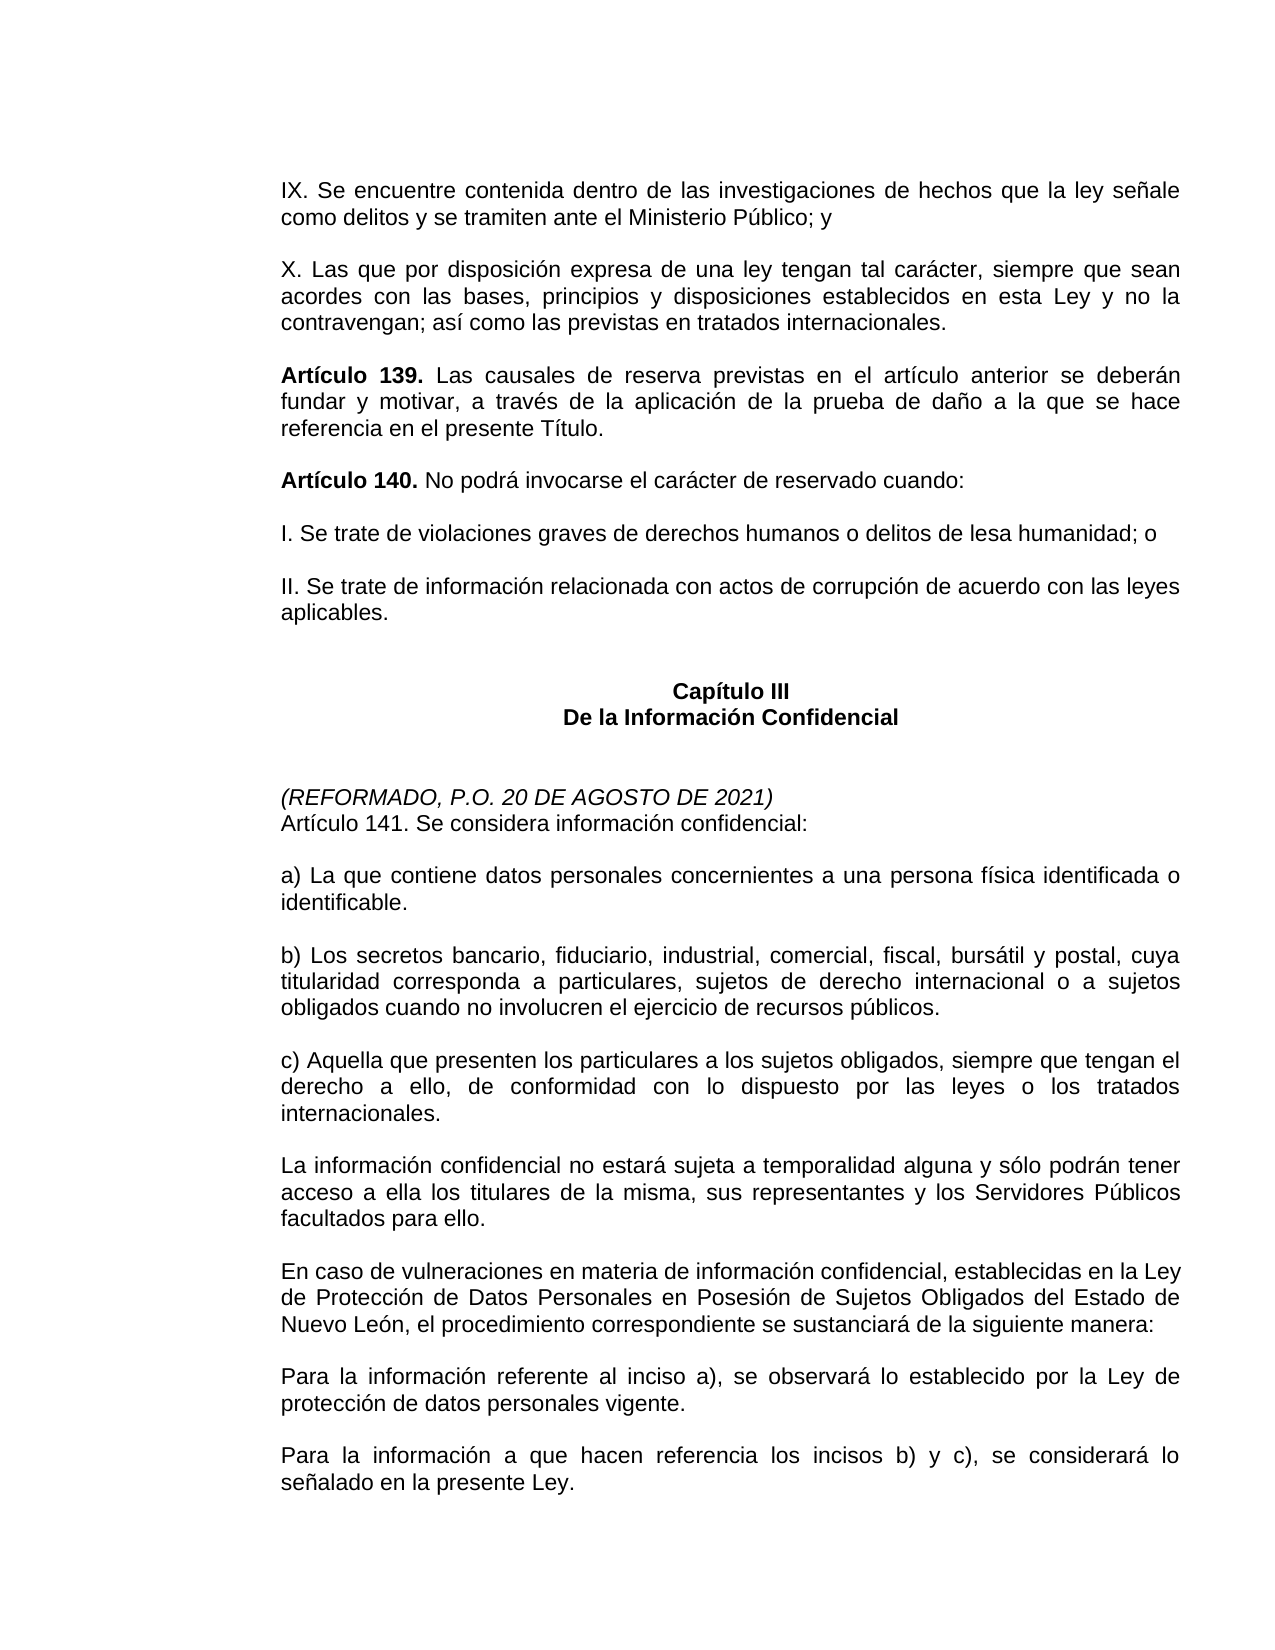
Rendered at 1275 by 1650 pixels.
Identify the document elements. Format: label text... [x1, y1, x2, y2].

text En caso de vulneraciones en materia de información confidencial, establecidas en la Ley de Protección de Datos Personales en Posesión de Sujetos Obligados del Estado de Nuevo León, el procedimiento correspondiente se sustanciará de la siguiente manera: [281, 1258, 1181, 1337]
list II. Se trate de información relacionada con actos de corrupción de acuerdo con las leyes aplicables. [281, 573, 1181, 625]
text De la Información Confidencial [281, 704, 1181, 731]
text Artículo 139. Las causales de reserva previstas en el artículo anterior se deberán fundar y motivar, a través de la aplicación de la prueba de daño a la que se hace referencia en el presente Título. [281, 362, 1181, 441]
list IX. Se encuentre contenida dentro de las investigaciones de hechos que la ley señale como delitos y se tramiten ante el Ministerio Público; y [281, 177, 1181, 230]
list I. Se trate de violaciones graves de derechos humanos o delitos de lesa humanidad; o [281, 520, 1181, 546]
text Para la información a que hacen referencia los incisos b) y c), se considerará lo señalado en la presente Ley. [281, 1442, 1181, 1495]
text b) Los secretos bancario, fiduciario, industrial, comercial, fiscal, bursátil y postal, cuya titularidad corresponda a particulares, sujetos de derecho internacional o a sujetos obligados cuando no involucren el ejercicio de recursos públicos. [281, 942, 1181, 1021]
list X. Las que por disposición expresa de una ley tengan tal carácter, siempre que sean acordes con las bases, principios y disposiciones establecidos en esta Ley y no la contravengan; así como las previstas en tratados internacionales. [281, 256, 1181, 335]
text La información confidencial no estará sujeta a temporalidad alguna y sólo podrán tener acceso a ella los titulares de la misma, sus representantes y los Servidores Públicos facultados para ello. [281, 1152, 1181, 1231]
text (REFORMADO, P.O. 20 DE AGOSTO DE 2021) [281, 783, 1181, 810]
text Artículo 141. Se considera información confidencial: [281, 810, 1181, 836]
text Para la información referente al inciso a), se observará lo establecido por la Ley de protección de datos personales vigente. [281, 1363, 1181, 1416]
text c) Aquella que presenten los particulares a los sujetos obligados, siempre que tengan el derecho a ello, de conformidad con lo dispuesto por las leyes o los tratados internacionales. [281, 1047, 1181, 1126]
text Capítulo III [281, 678, 1181, 704]
text Artículo 140. No podrá invocarse el carácter de reservado cuando: [281, 467, 1181, 493]
text a) La que contiene datos personales concernientes a una persona física identificada o identificable. [281, 862, 1181, 915]
